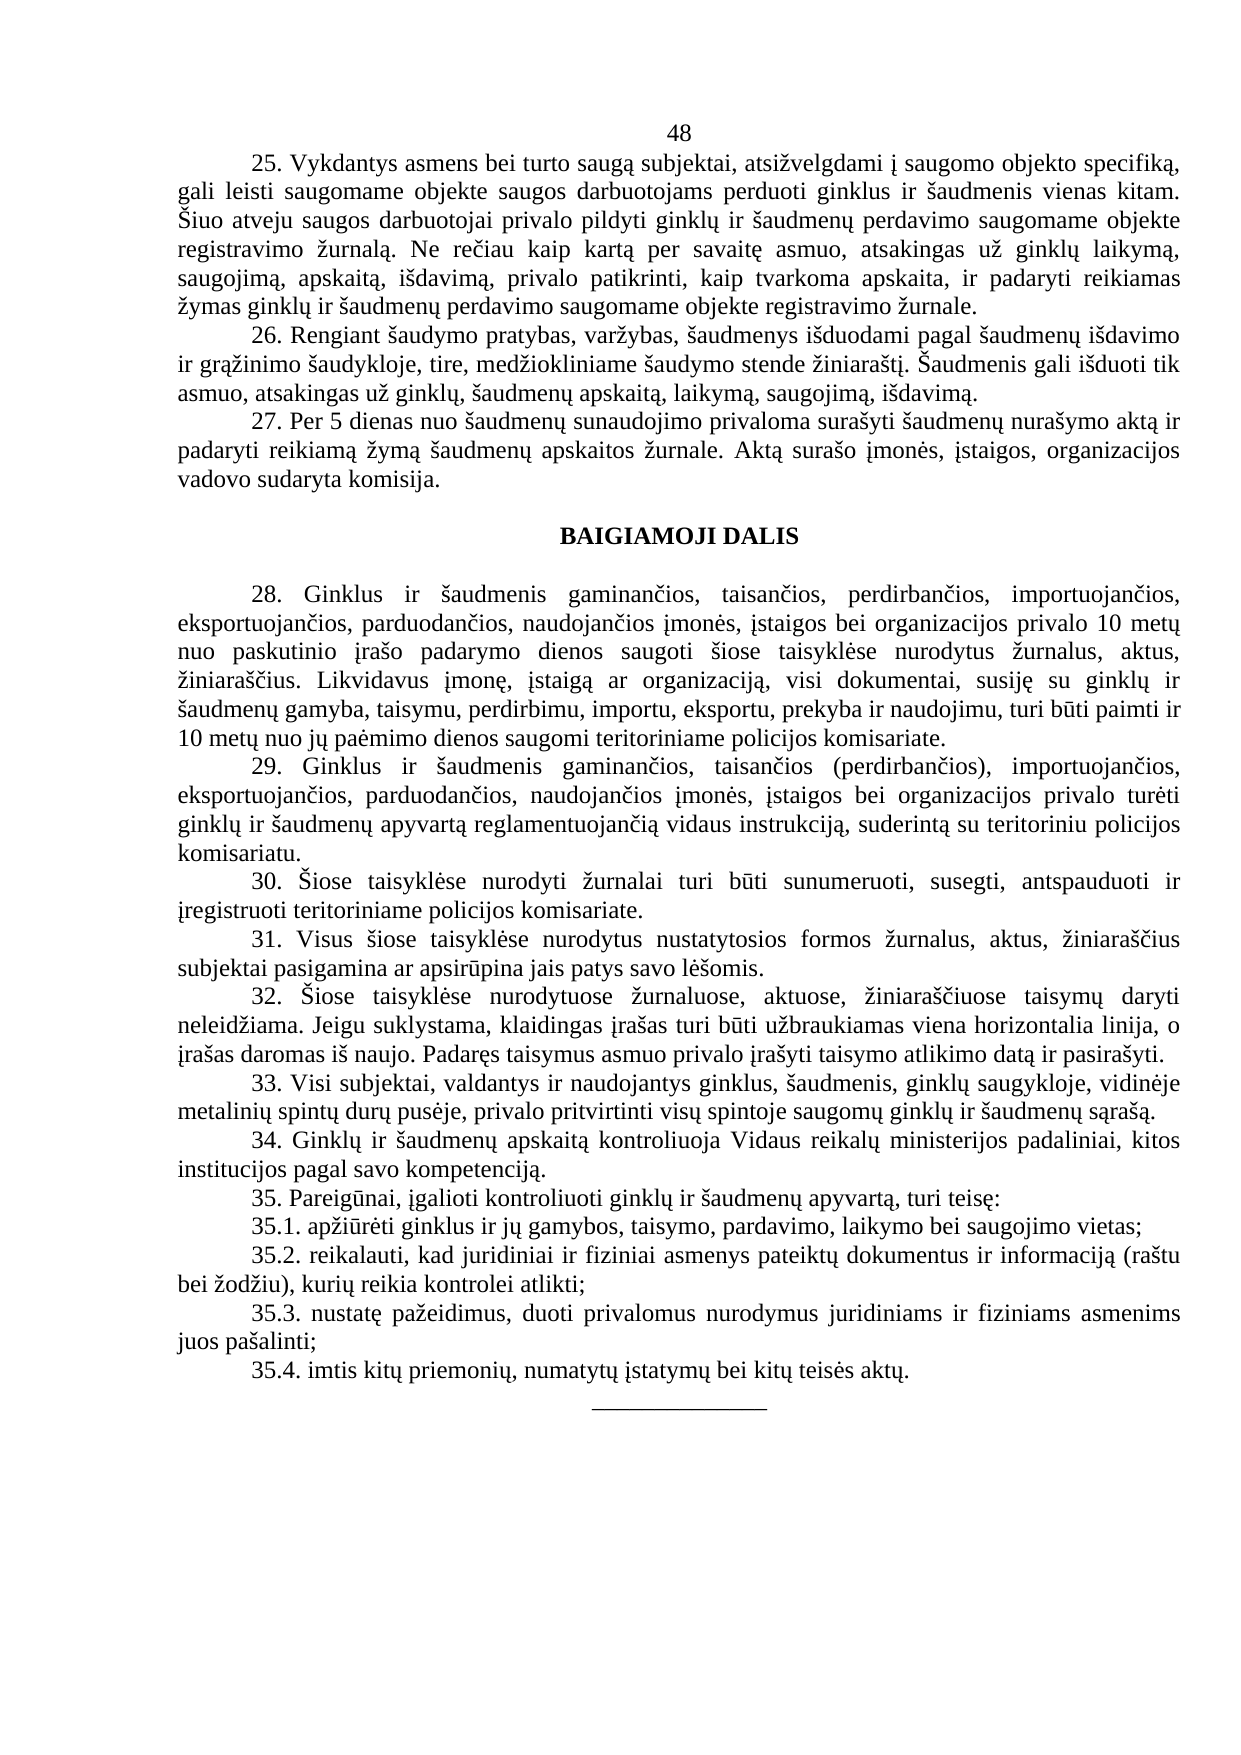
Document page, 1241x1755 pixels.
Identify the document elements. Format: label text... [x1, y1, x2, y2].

text 34. Ginklų ir šaudmenų apskaitą kontroliuoja Vidaus reikalų ministerijos padaliniai, kitos institucijos pagal savo kompetenciją. [177, 1125, 1181, 1183]
text 35.3. nustatę pažeidimus, duoti privalomus nurodymus juridiniams ir fiziniams asmenims juos pašalinti; [177, 1298, 1181, 1355]
text 30. Šiose taisyklėse nurodyti žurnalai turi būti sunumeruoti, susegti, antspauduoti ir įregistruoti teritoriniame policijos komisariate. [177, 866, 1181, 924]
text 31. Visus šiose taisyklėse nurodytus nustatytosios formos žurnalus, aktus, žiniaraščius subjektai pasigamina ar apsirūpina jais patys savo lėšomis. [177, 924, 1181, 981]
text 35.1. apžiūrėti ginklus ir jų gamybos, taisymo, pardavimo, laikymo bei saugojimo vietas; [177, 1211, 1181, 1240]
text 35.2. reikalauti, kad juridiniai ir fiziniai asmenys pateiktų dokumentus ir informaciją (raštu bei žodžiu), kurių reikia kontrolei atlikti; [177, 1240, 1181, 1298]
text 35.4. imtis kitų priemonių, numatytų įstatymų bei kitų teisės aktų. [177, 1355, 1181, 1384]
text 29. Ginklus ir šaudmenis gaminančios, taisančios (perdirbančios), importuojančios, eksportuojančios, parduodančios, naudojančios įmonės, įstaigos bei organizacijos privalo turėti ginklų ir šaudmenų apyvartą reglamentuojančią vidaus instrukciją, suderintą su teritoriniu policijos komisariatu. [177, 751, 1181, 866]
text 27. Per 5 dienas nuo šaudmenų sunaudojimo privaloma surašyti šaudmenų nurašymo aktą ir padaryti reikiamą žymą šaudmenų apskaitos žurnale. Aktą surašo įmonės, įstaigos, organizacijos vadovo sudaryta komisija. [177, 406, 1181, 493]
text 35. Pareigūnai, įgalioti kontroliuoti ginklų ir šaudmenų apyvartą, turi teisę: [177, 1183, 1181, 1211]
text 33. Visi subjektai, valdantys ir naudojantys ginklus, šaudmenis, ginklų saugykloje, vidinėje metalinių spintų durų pusėje, privalo pritvirtinti visų spintoje saugomų ginklų ir šaudmenų sąrašą. [177, 1068, 1181, 1125]
text Baigiamoji dalis [177, 521, 1181, 550]
text ______________ [177, 1384, 1181, 1413]
text 32. Šiose taisyklėse nurodytuose žurnaluose, aktuose, žiniaraščiuose taisymų daryti neleidžiama. Jeigu suklystama, klaidingas įrašas turi būti užbraukiamas viena horizontalia linija, o įrašas daromas iš naujo. Padaręs taisymus asmuo privalo įrašyti taisymo atlikimo datą ir pasirašyti. [177, 981, 1181, 1068]
text 26. Rengiant šaudymo pratybas, varžybas, šaudmenys išduodami pagal šaudmenų išdavimo ir grąžinimo šaudykloje, tire, medžiokliniame šaudymo stende žiniaraštį. Šaudmenis gali išduoti tik asmuo, atsakingas už ginklų, šaudmenų apskaitą, laikymą, saugojimą, išdavimą. [177, 320, 1181, 406]
text 25. Vykdantys asmens bei turto saugą subjektai, atsižvelgdami į saugomo objekto specifiką, gali leisti saugomame objekte saugos darbuotojams perduoti ginklus ir šaudmenis vienas kitam. Šiuo atveju saugos darbuotojai privalo pildyti ginklų ir šaudmenų perdavimo saugomame objekte registravimo žurnalą. Ne rečiau kaip kartą per savaitę asmuo, atsakingas už ginklų laikymą, saugojimą, apskaitą, išdavimą, privalo patikrinti, kaip tvarkoma apskaita, ir padaryti reikiamas žymas ginklų ir šaudmenų perdavimo saugomame objekte registravimo žurnale. [177, 148, 1181, 320]
text 28. Ginklus ir šaudmenis gaminančios, taisančios, perdirbančios, importuojančios, eksportuojančios, parduodančios, naudojančios įmonės, įstaigos bei organizacijos privalo 10 metų nuo paskutinio įrašo padarymo dienos saugoti šiose taisyklėse nurodytus žurnalus, aktus, žiniaraščius. Likvidavus įmonę, įstaigą ar organizaciją, visi dokumentai, susiję su ginklų ir šaudmenų gamyba, taisymu, perdirbimu, importu, eksportu, prekyba ir naudojimu, turi būti paimti ir 10 metų nuo jų paėmimo dienos saugomi teritoriniame policijos komisariate. [177, 579, 1181, 751]
